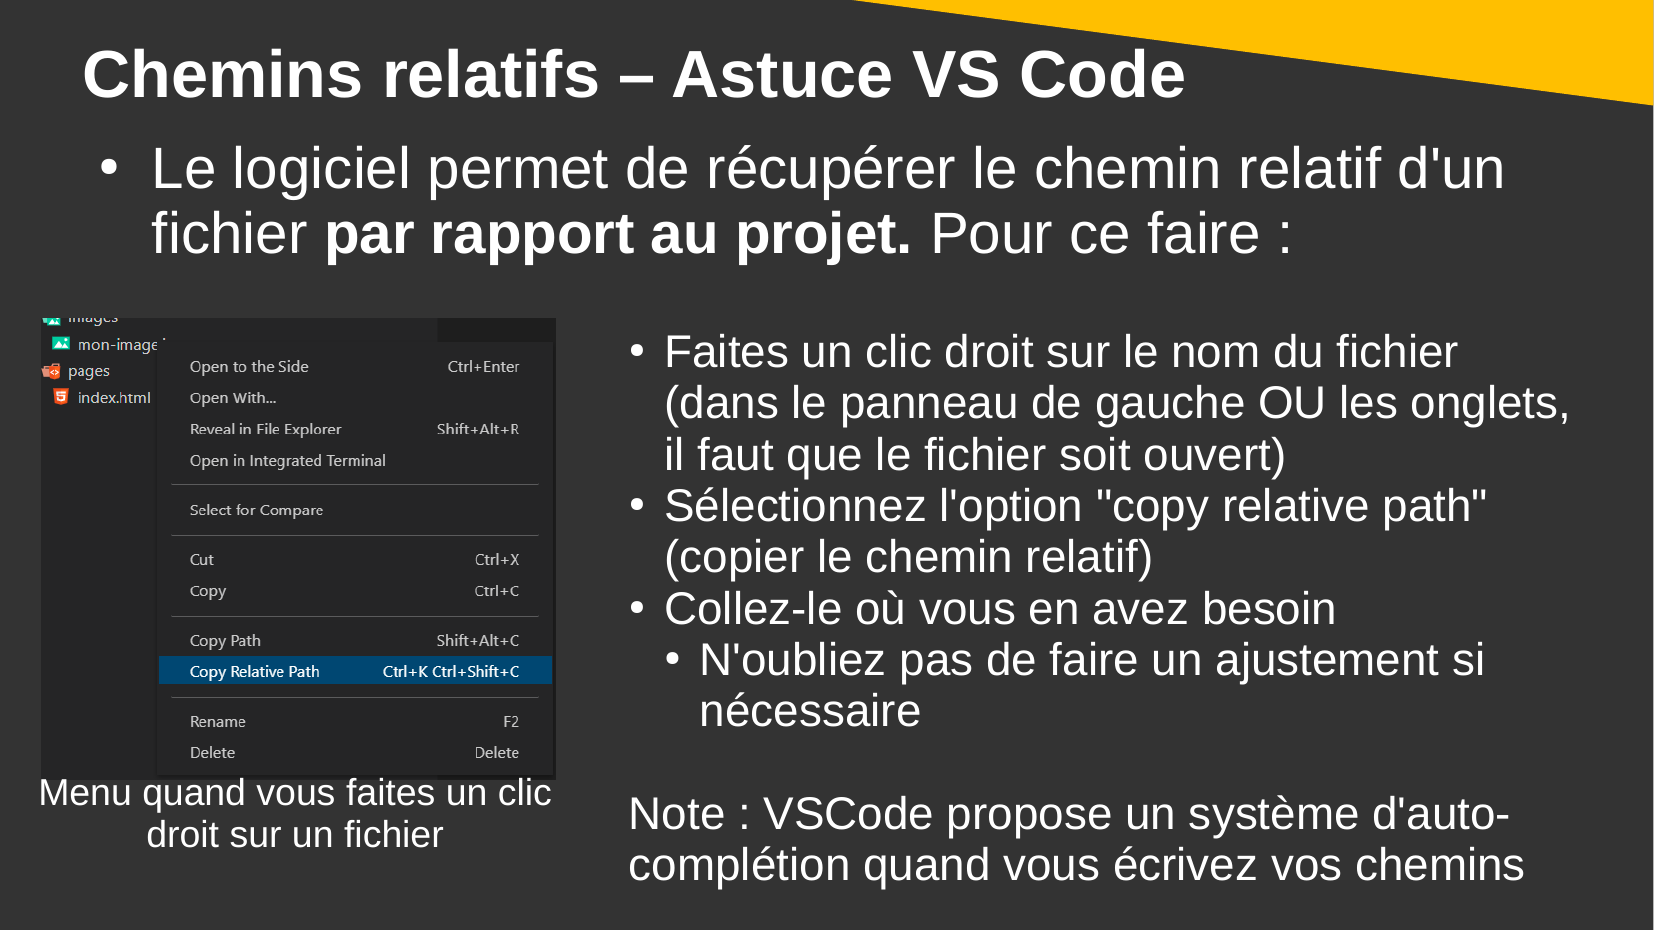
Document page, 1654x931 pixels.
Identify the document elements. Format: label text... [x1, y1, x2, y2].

list Le logiciel permet de récupérer le chemin relatif d'un fichier par rapport au projet. Pour ce faire : [81, 135, 1546, 381]
picture [41, 318, 556, 771]
text_box Faites un clic droit sur le nom du fichier (dans le panneau de gauche OU les onglets, il faut que le fichier soit ouvert) Sélectionnez l'option "copy relative path" (copier le chemin relatif) Collez-le où vous en avez besoin N'oubliez pas de faire un ajustement si nécessaire Note : VSCode propose un système d'auto-complétion quand vous écrivez vos chemins [614, 318, 1595, 898]
text_box [852, 0, 1654, 106]
title Menu quand vous faites un clic droit sur un fichier [23, 771, 567, 856]
title Chemins relatifs – Astuce VS Code [82, 37, 1217, 135]
